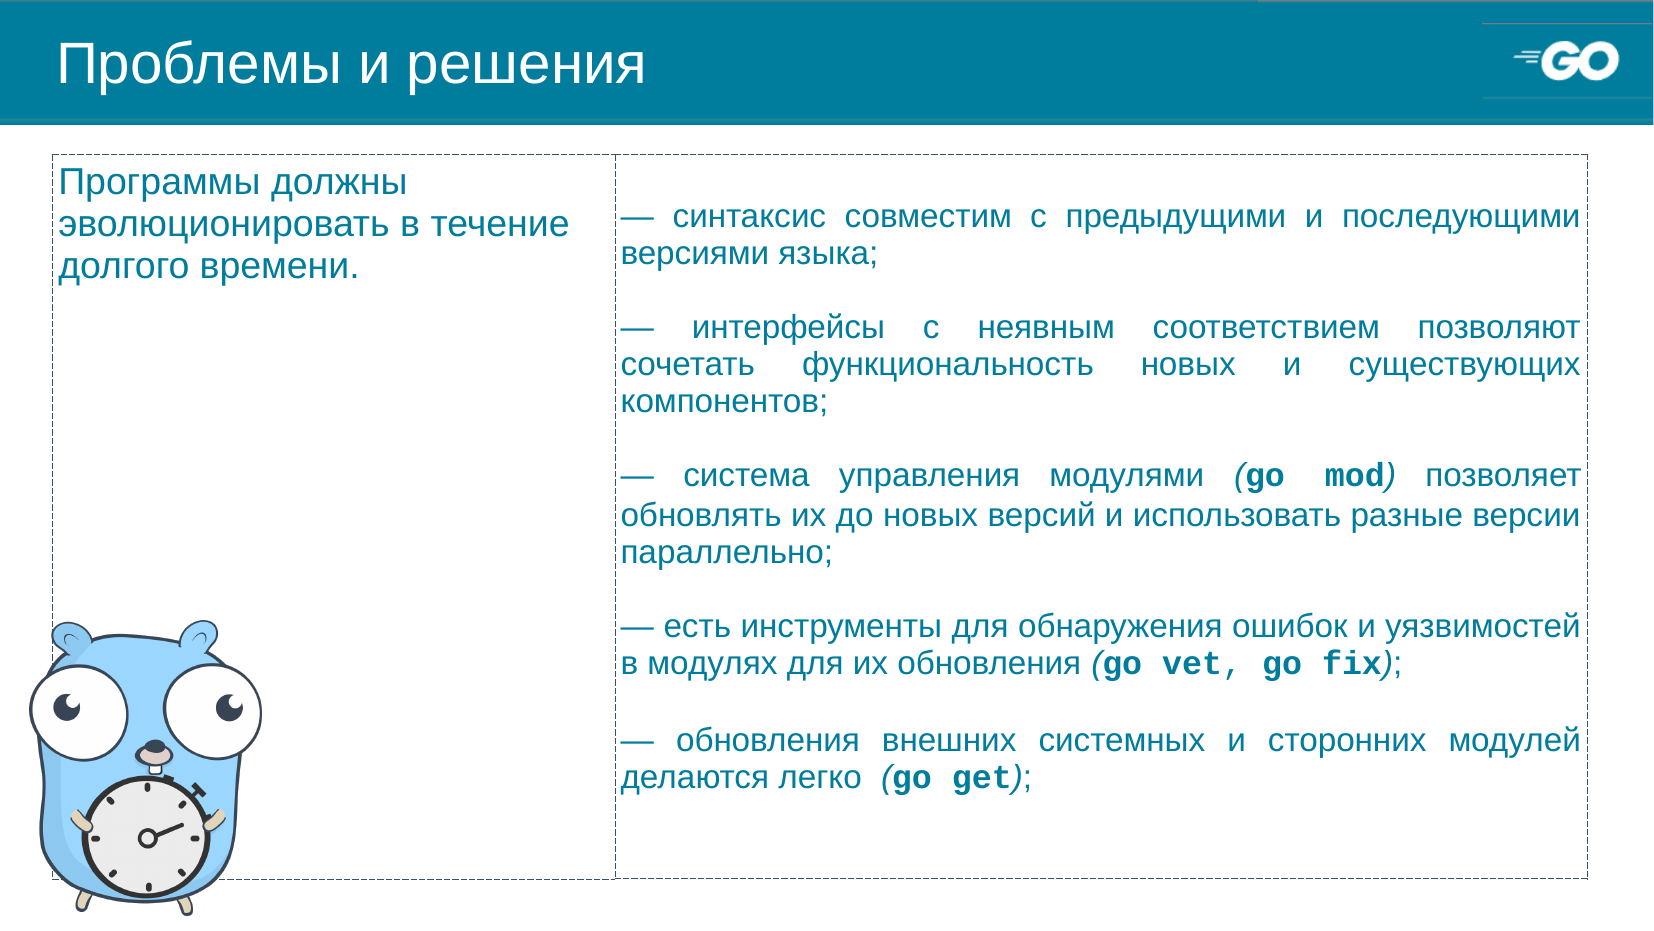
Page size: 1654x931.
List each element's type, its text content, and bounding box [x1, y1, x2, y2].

table_header — синтаксис совместим с предыдущими и последующими версиями языка; — интерфейсы с неявным соответствием позволяют сочетать функциональность новых и существующих компонентов; — система управления модулями (go mod) позволяет обновлять их до новых версий и использовать разные версии параллельно; — есть инструменты для обнаружения ошибок и уязвимостей в модулях для их обновления (go vet, go fix); — обновления внешних системных и сторонних модулей делаются легко (go get); [615, 155, 1588, 879]
picture [1542, 41, 1619, 81]
table_header Программы должны эволюционировать в течение долгого времени. [52, 155, 615, 879]
text_box Проблемы и решения [41, 23, 1495, 104]
picture [29, 620, 262, 916]
